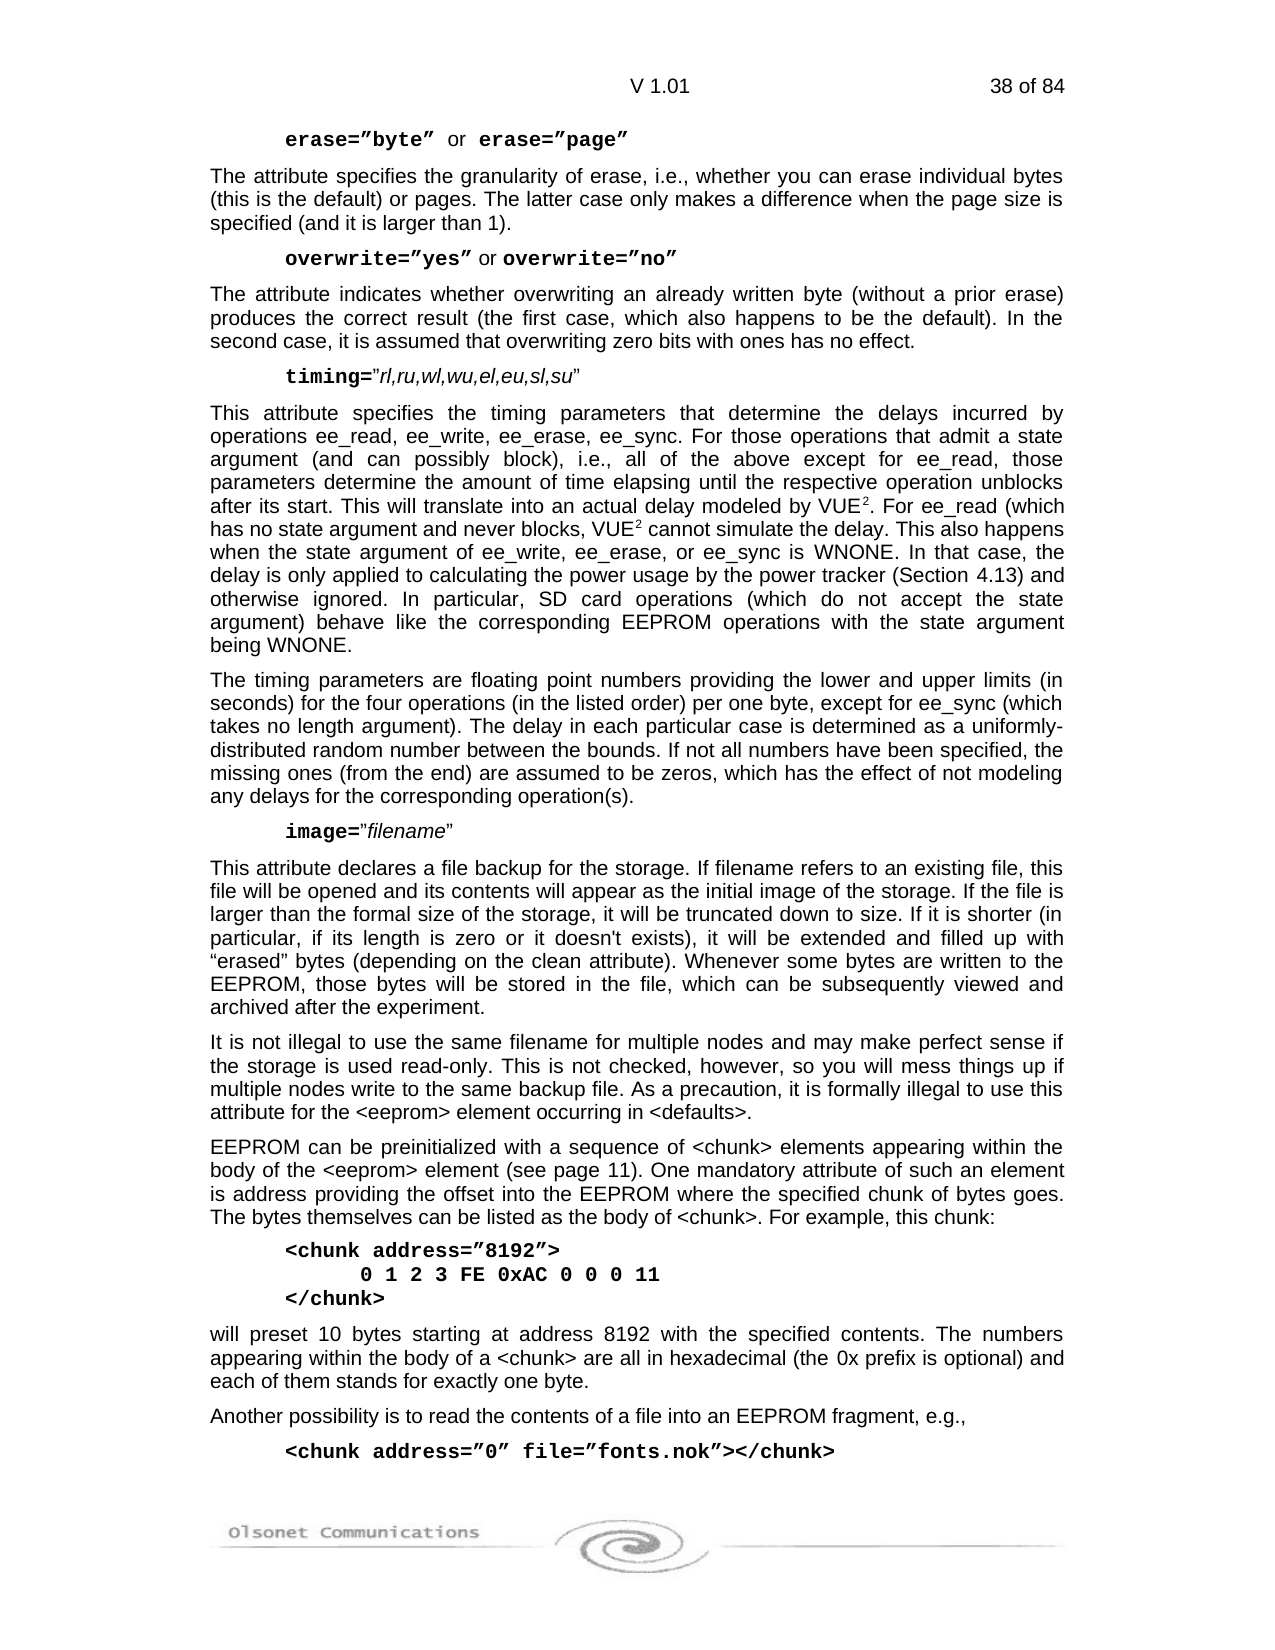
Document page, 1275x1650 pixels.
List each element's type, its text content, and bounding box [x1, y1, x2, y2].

text image=”filename” [210, 820, 1065, 845]
text The timing parameters are floating point numbers providing the lower and upper limits (in seconds) for the four operations (in the listed order) per one byte, except for ee_sync (which takes no length argument). The delay in each particular case is determined as a uniformly-distributed random number between the bounds. If not all numbers have been specified, the missing ones (from the end) are assumed to be zeros, which has the effect of not modeling any delays for the corresponding operation(s). [210, 668, 1065, 808]
text This attribute specifies the timing parameters that determine the delays incurred by operations ee_read, ee_write, ee_erase, ee_sync. For those operations that admit a state argument (and can possibly block), i.e., all of the above except for ee_read, those parameters determine the amount of time elapsing until the respective operation unblocks after its start. This will translate into an actual delay modeled by VUE2. For ee_read (which has no state argument and never blocks, VUE2 cannot simulate the delay. This also happens when the state argument of ee_write, ee_erase, or ee_sync is WNONE. In that case, the delay is only applied to calculating the power usage by the power tracker (Section 4.13) and otherwise ignored. In particular, SD card operations (which do not accept the state argument) behave like the corresponding EEPROM operations with the state argument being WNONE. [210, 401, 1065, 657]
text will preset 10 bytes starting at address 8192 with the specified contents. The numbers appearing within the body of a <chunk> are all in hexadecimal (the 0x prefix is optional) and each of them stands for exactly one byte. [210, 1323, 1065, 1393]
picture [210, 1504, 1065, 1596]
text <chunk address=”8192”> [210, 1240, 1065, 1264]
text The attribute specifies the granularity of erase, i.e., whether you can erase individual bytes (this is the default) or pages. The latter case only makes a difference when the page size is specified (and it is larger than 1). [210, 164, 1065, 234]
text 0 1 2 3 FE 0xAC 0 0 0 11 [210, 1264, 1065, 1288]
text erase=”byte” or erase=”page” [210, 128, 1065, 153]
text Another possibility is to read the contents of a file into an EEPROM fragment, e.g., [210, 1404, 1065, 1428]
text It is not illegal to use the same filename for multiple nodes and may make perfect sense if the storage is used read-only. This is not checked, however, so you will mess things up if multiple nodes write to the same backup file. As a precaution, it is formally illegal to use this attribute for the <eeprom> element occurring in <defaults>. [210, 1031, 1065, 1124]
text This attribute declares a file backup for the storage. If filename refers to an existing file, this file will be opened and its contents will appear as the initial image of the storage. If the file is larger than the formal size of the storage, it will be truncated down to size. If it is shorter (in particular, if its length is zero or it doesn't exists), it will be extended and filled up with “erased” bytes (depending on the clean attribute). Whenever some bytes are written to the EEPROM, those bytes will be stored in the file, which can be subsequently viewed and archived after the experiment. [210, 857, 1065, 1019]
text overwrite=”yes” or overwrite=”no” [210, 246, 1065, 271]
text </chunk> [210, 1288, 1065, 1311]
text <chunk address=”0” file=”fonts.nok”></chunk> [210, 1439, 1065, 1464]
text timing=”rl,ru,wl,wu,el,eu,sl,su” [210, 364, 1065, 389]
text EEPROM can be preinitialized with a sequence of <chunk> elements appearing within the body of the <eeprom> element (see page 12). One mandatory attribute of such an element is address providing the offset into the EEPROM where the specified chunk of bytes goes. The bytes themselves can be listed as the body of <chunk>. For example, this chunk: [210, 1136, 1065, 1228]
text The attribute indicates whether overwriting an already written byte (without a prior erase) produces the correct result (the first case, which also happens to be the default). In the second case, it is assumed that overwriting zero bits with ones has no effect. [210, 283, 1065, 353]
